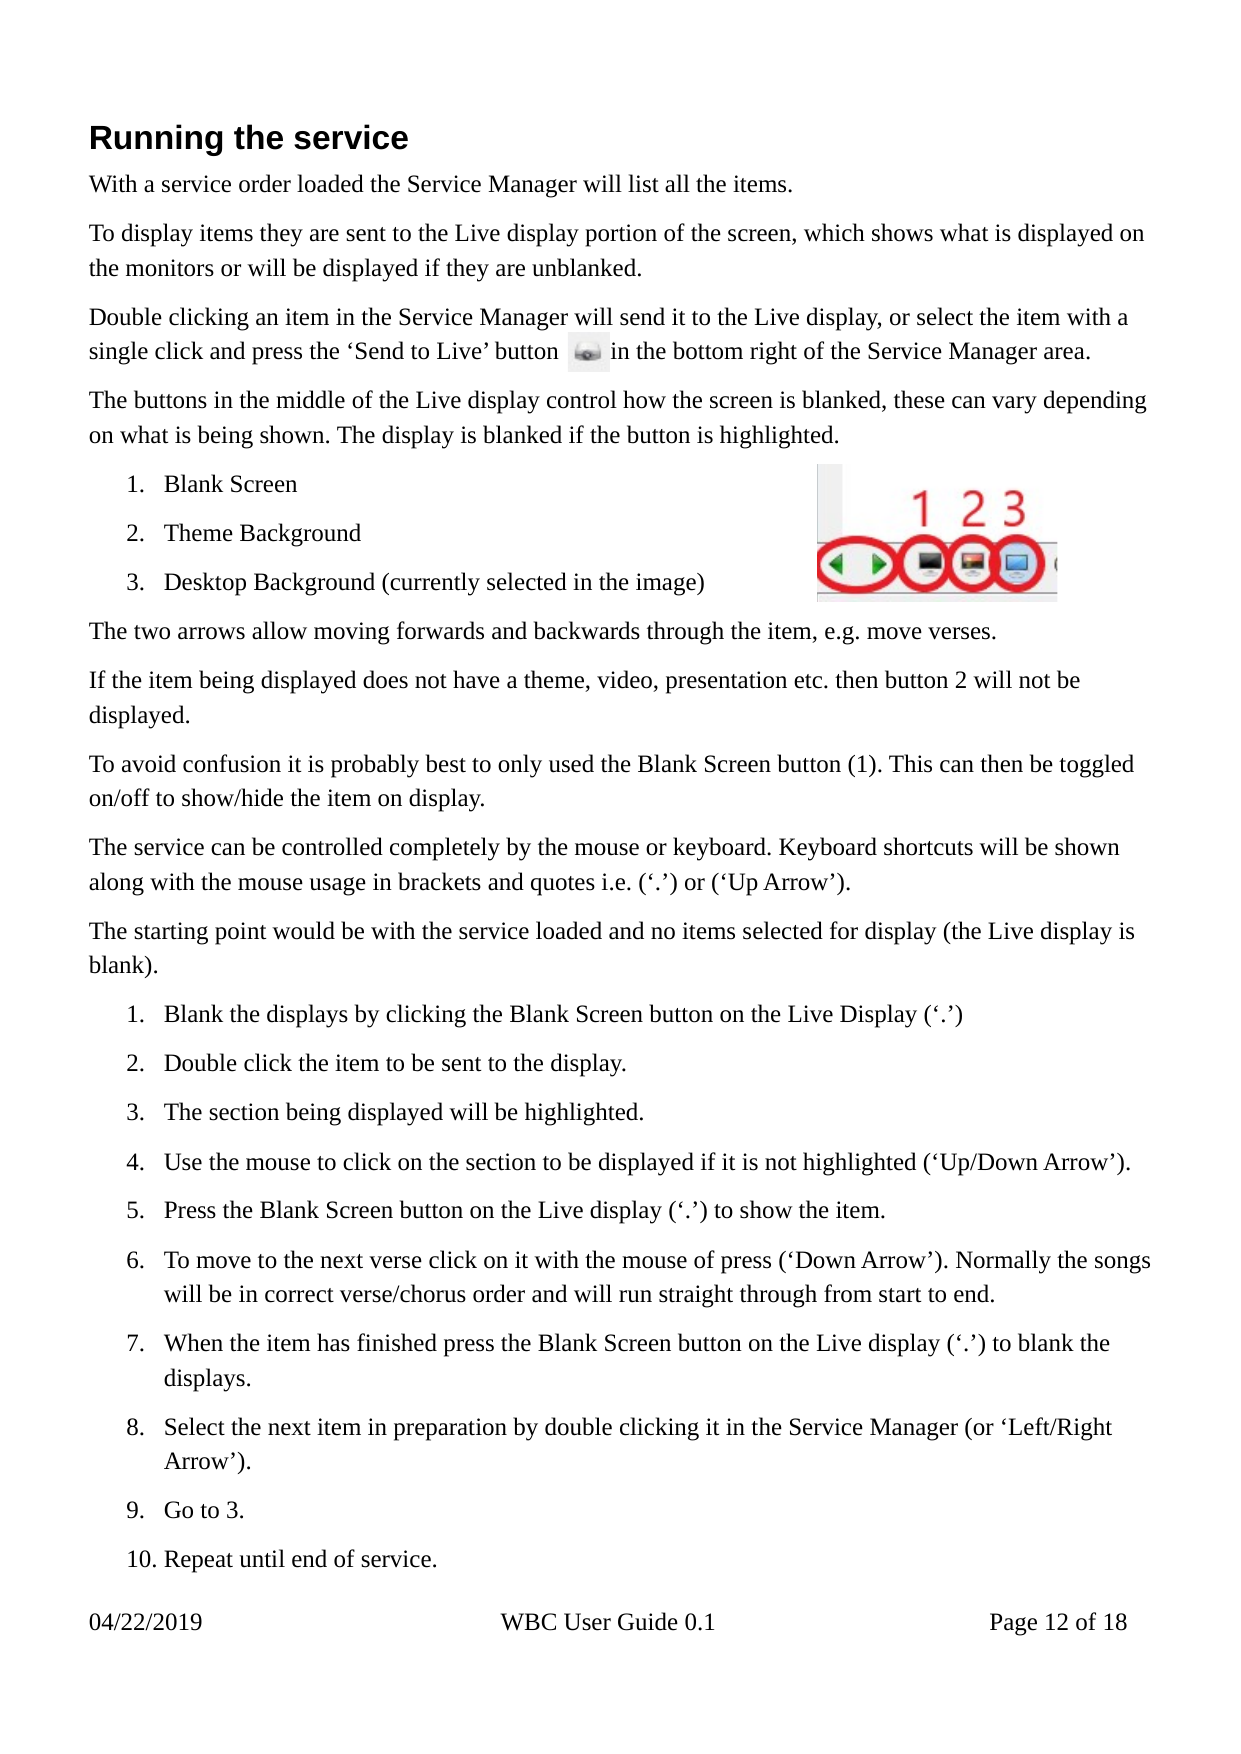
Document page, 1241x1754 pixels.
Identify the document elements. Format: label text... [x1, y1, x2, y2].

subtitle Running the service [88, 118, 1152, 157]
list Go to 3. [126, 1495, 1152, 1524]
text If the item being displayed does not have a theme, video, presentation etc. then button 2 will not be displayed. [88, 665, 1152, 728]
text The starting point would be with the service loaded and no items selected for display (the Live display is blank). [88, 916, 1152, 979]
list Select the next item in preparation by double clicking it in the Service Manager (or ‘Left/Right Arrow’). [126, 1412, 1152, 1475]
list Blank Screen [126, 469, 817, 498]
list Double click the item to be sent to the display. [126, 1048, 1152, 1077]
list Desktop Background (currently selected in the image) [126, 567, 817, 596]
list To move to the next verse click on it with the mouse of press (‘Down Arrow’). Normally the songs will be in correct verse/chorus order and will run straight through from start to end. [126, 1245, 1152, 1308]
list [1058, 469, 1152, 498]
list When the item has finished press the Blank Screen button on the Live display (‘.’) to blank the displays. [126, 1328, 1152, 1391]
list The section being displayed will be highlighted. [126, 1097, 1152, 1126]
list Use the mouse to click on the section to be displayed if it is not highlighted (‘Up/Down Arrow’). [126, 1147, 1152, 1175]
list Press the Blank Screen button on the Live display (‘.’) to show the item. [126, 1196, 1152, 1224]
text To avoid confusion it is probably best to only used the Blank Screen button (1). This can then be toggled on/off to show/hide the item on display. [88, 749, 1152, 812]
picture [567, 332, 610, 372]
text The buttons in the middle of the Live display control how the screen is blanked, these can vary depending on what is being shown. The display is blanked if the button is highlighted. [88, 385, 1152, 449]
list Theme Background [126, 518, 817, 547]
list [1058, 567, 1152, 596]
text The two arrows allow moving forwards and backwards through the item, e.g. move verses. [88, 616, 1152, 645]
text To display items they are sent to the Live display portion of the screen, which shows what is displayed on the monitors or will be displayed if they are unblanked. [88, 218, 1152, 282]
list Repeat until end of service. [126, 1544, 1152, 1573]
picture [817, 464, 1058, 602]
list Blank the displays by clicking the Blank Screen button on the Live Display (‘.’) [126, 999, 1152, 1028]
list [1058, 518, 1152, 547]
text The service can be controlled completely by the mouse or keyboard. Keyboard shortcuts will be shown along with the mouse usage in brackets and quotes i.e. (‘.’) or (‘Up Arrow’). [88, 832, 1152, 896]
text Double clicking an item in the Service Manager will send it to the Live display, or select the item with a single click and press the ‘Send to Live’ button in the bottom right of the Service Manager area. [88, 302, 1152, 365]
text With a service order loaded the Service Manager will list all the items. [88, 169, 1152, 198]
